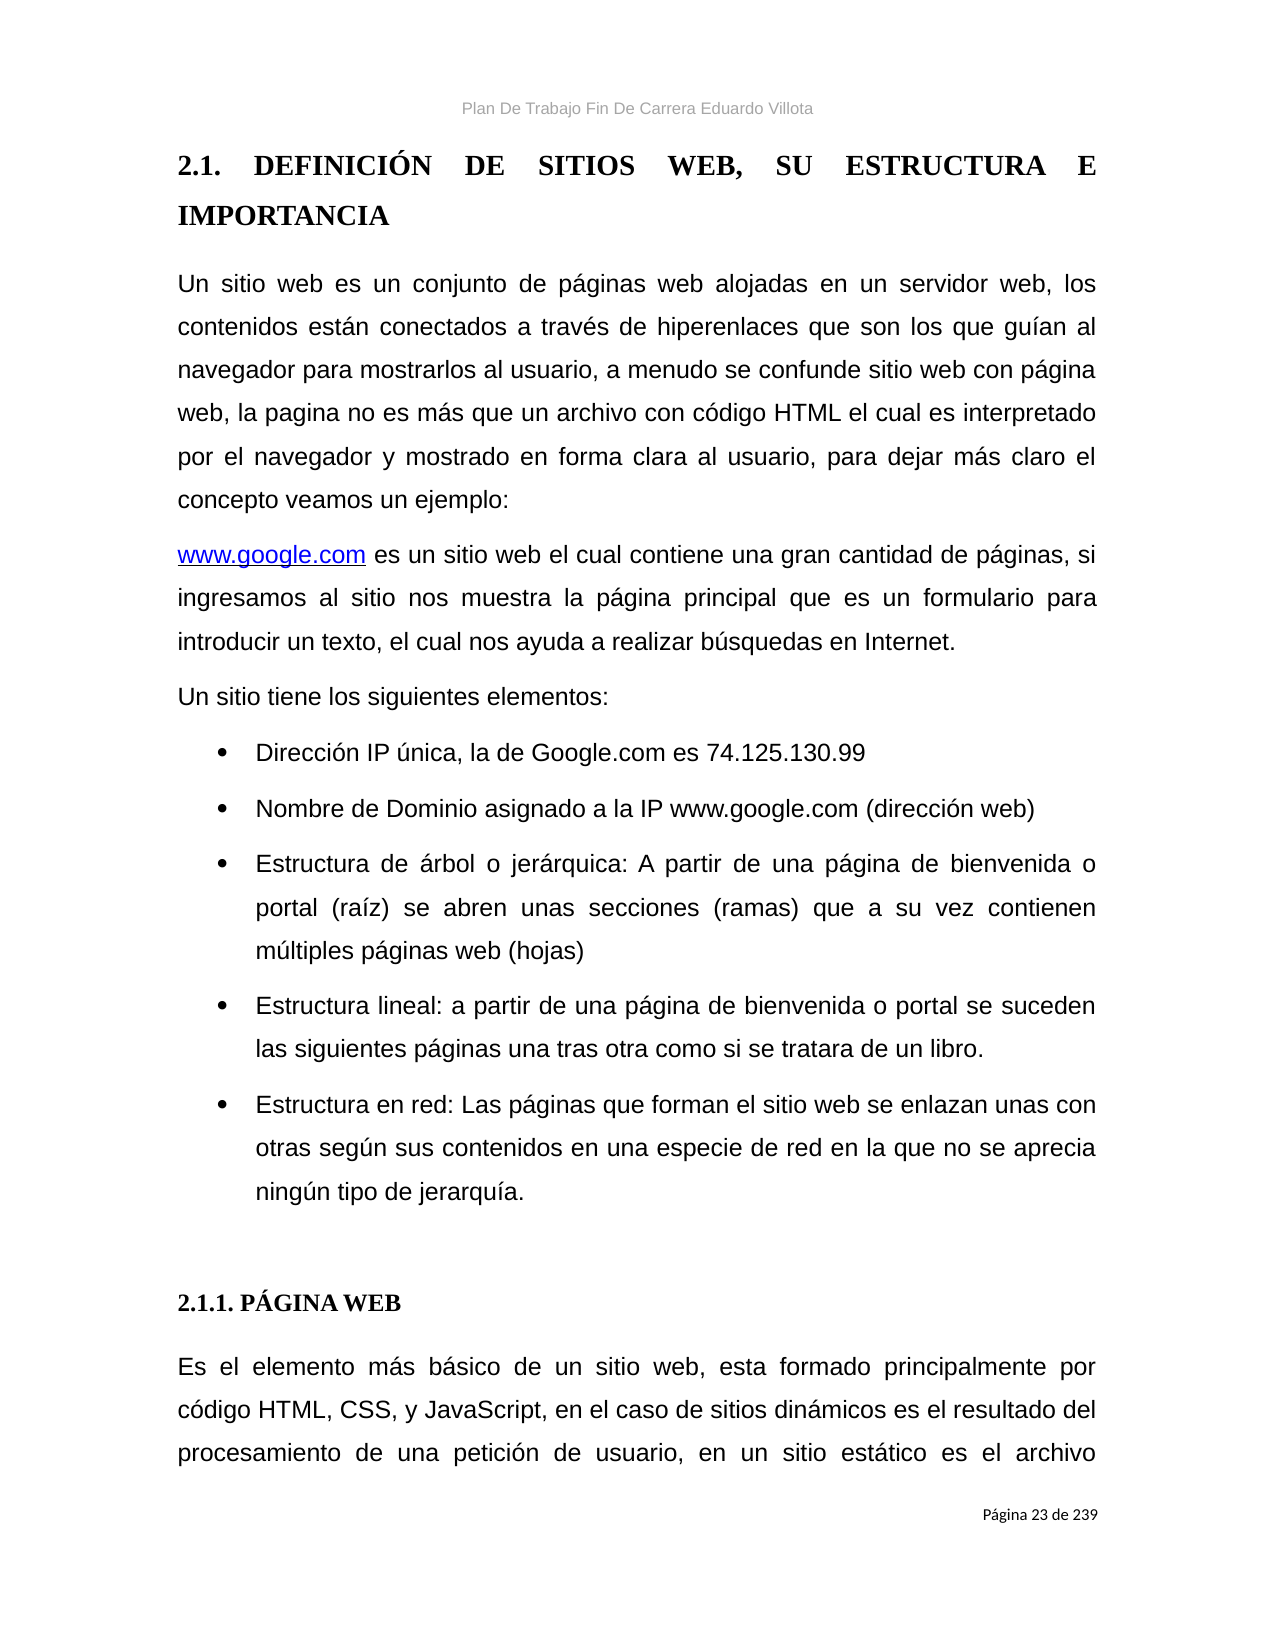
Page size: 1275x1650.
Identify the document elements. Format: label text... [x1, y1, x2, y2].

text Un sitio tiene los siguientes elementos: [177, 682, 1098, 711]
list Estructura lineal: a partir de una página de bienvenida o portal se suceden las siguientes páginas una tras otra como si se tratara de un libro. [218, 991, 1098, 1063]
list Dirección IP única, la de Google.com es 74.125.130.99 [218, 738, 1098, 767]
text Es el elemento más básico de un sitio web, esta formado principalmente por código HTML, CSS, y JavaScript, en el caso de sitios dinámicos es el resultado del procesamiento de una petición de usuario, en un sitio estático es el archivo [177, 1352, 1098, 1467]
list Nombre de Dominio asignado a la IP www.google.com (dirección web) [218, 793, 1098, 822]
text 2.1.1. PÁGINA WEB [177, 1288, 1098, 1316]
text www.google.com es un sitio web el cual contiene una gran cantidad de páginas, si ingresamos al sitio nos muestra la página principal que es un formulario para introducir un texto, el cual nos ayuda a realizar búsquedas en Internet. [177, 540, 1098, 655]
text Un sitio web es un conjunto de páginas web alojadas en un servidor web, los contenidos están conectados a través de hiperenlaces que son los que guían al navegador para mostrarlos al usuario, a menudo se confunde sitio web con página web, la pagina no es más que un archivo con código HTML el cual es interpretado por el navegador y mostrado en forma clara al usuario, para dejar más claro el concepto veamos un ejemplo: [177, 269, 1098, 513]
text 2.1. DEFINICIÓN DE SITIOS WEB, SU ESTRUCTURA E IMPORTANCIA [177, 148, 1098, 231]
list Estructura en red: Las páginas que forman el sitio web se enlazan unas con otras según sus contenidos en una especie de red en la que no se aprecia ningún tipo de jerarquía. [218, 1090, 1098, 1205]
list Estructura de árbol o jerárquica: A partir de una página de bienvenida o portal (raíz) se abren unas secciones (ramas) que a su vez contienen múltiples páginas web (hojas) [218, 849, 1098, 964]
